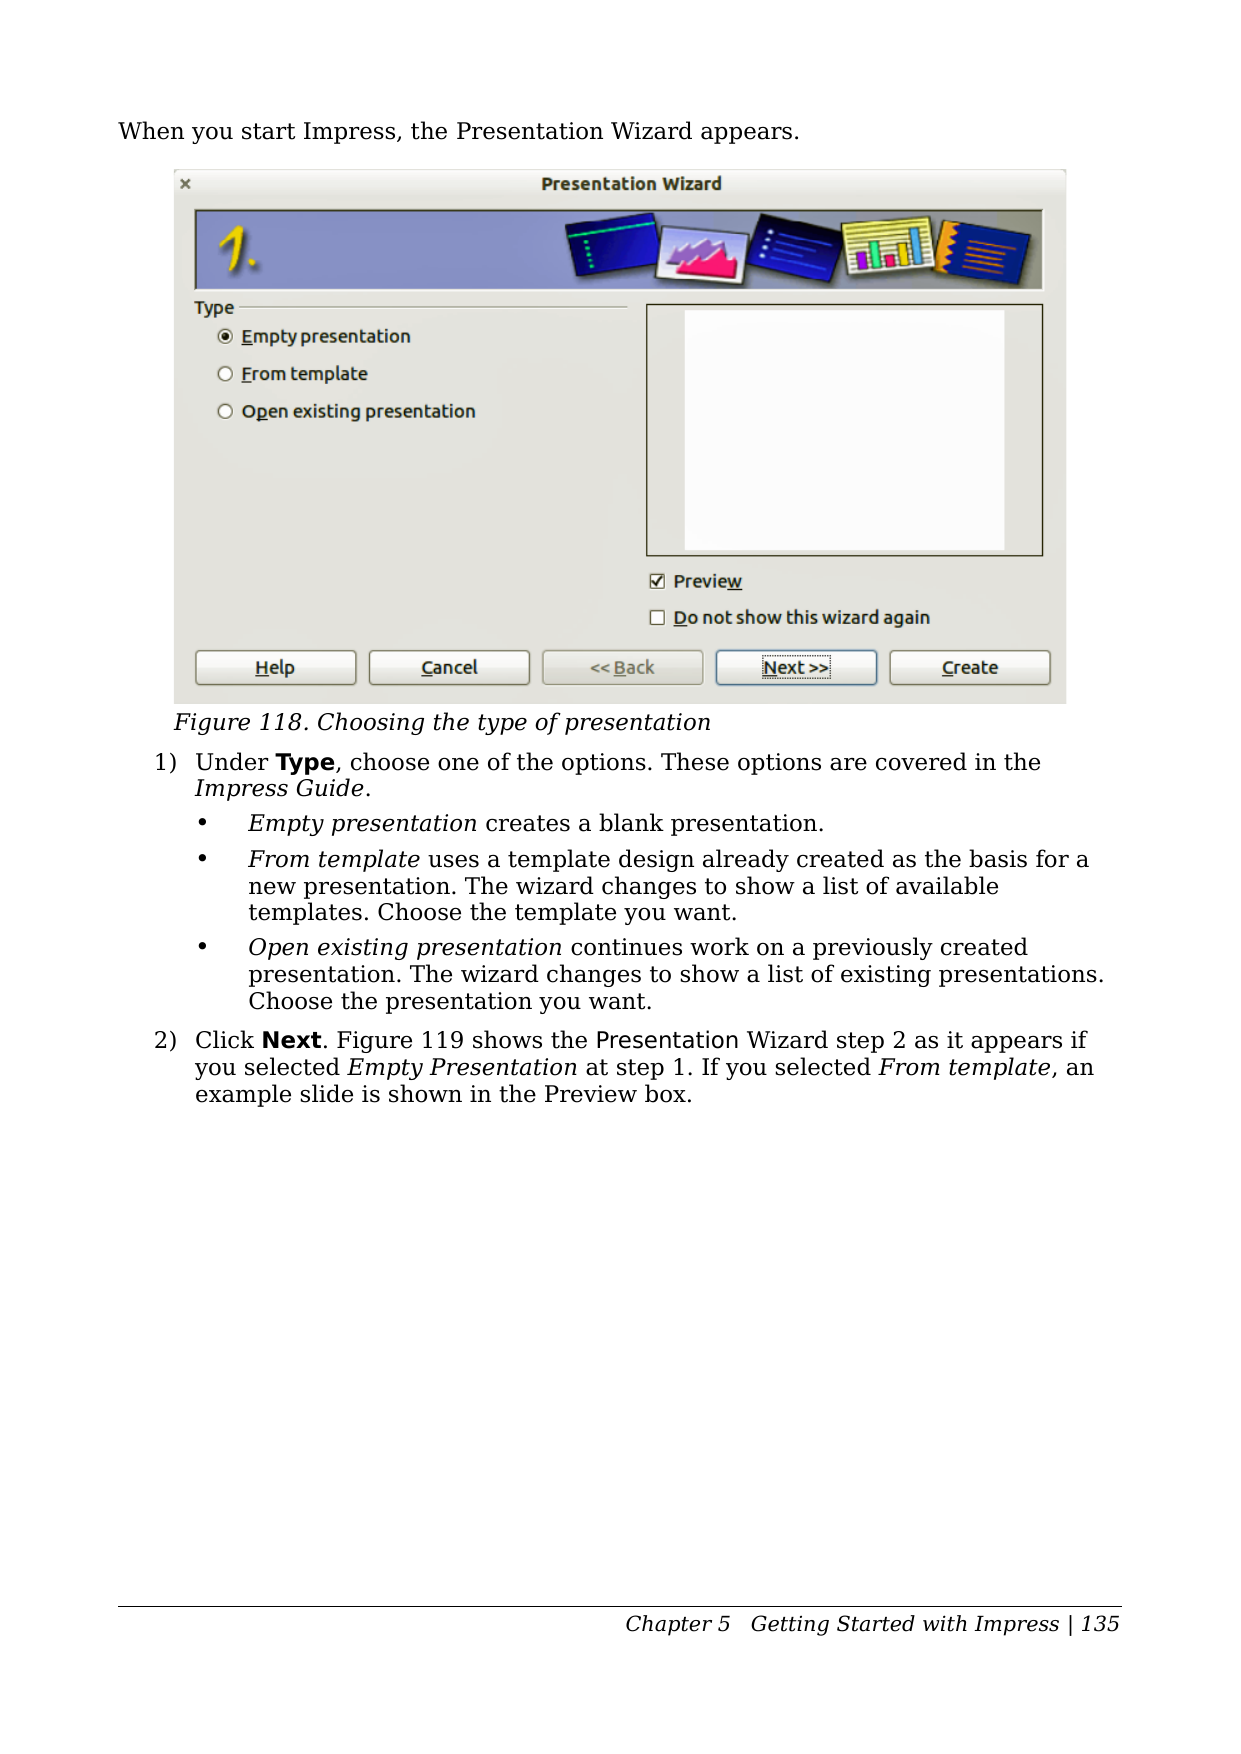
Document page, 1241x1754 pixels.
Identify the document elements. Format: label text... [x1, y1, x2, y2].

list Click Next. Figure 14 shows the Presentation Wizard step 2 as it appears if you selected Empty Presentation at step 1. If you selected From template, an example slide is shown in the Preview box. [177, 1027, 1122, 1107]
list Under Type, choose one of the options. These options are covered in the Impress Guide. [177, 749, 1122, 802]
text Figure 13. Choosing the type of presentation [174, 709, 1066, 736]
picture [173, 169, 1067, 704]
list Empty presentation creates a blank presentation. [195, 808, 1122, 837]
list Open existing presentation continues work on a previously created presentation. The wizard changes to show a list of existing presentations. Choose the presentation you want. [195, 932, 1122, 1015]
text When you start Impress, the Presentation Wizard appears. [118, 118, 1122, 145]
list From template uses a template design already created as the basis for a new presentation. The wizard changes to show a list of available templates. Choose the template you want. [195, 844, 1122, 926]
